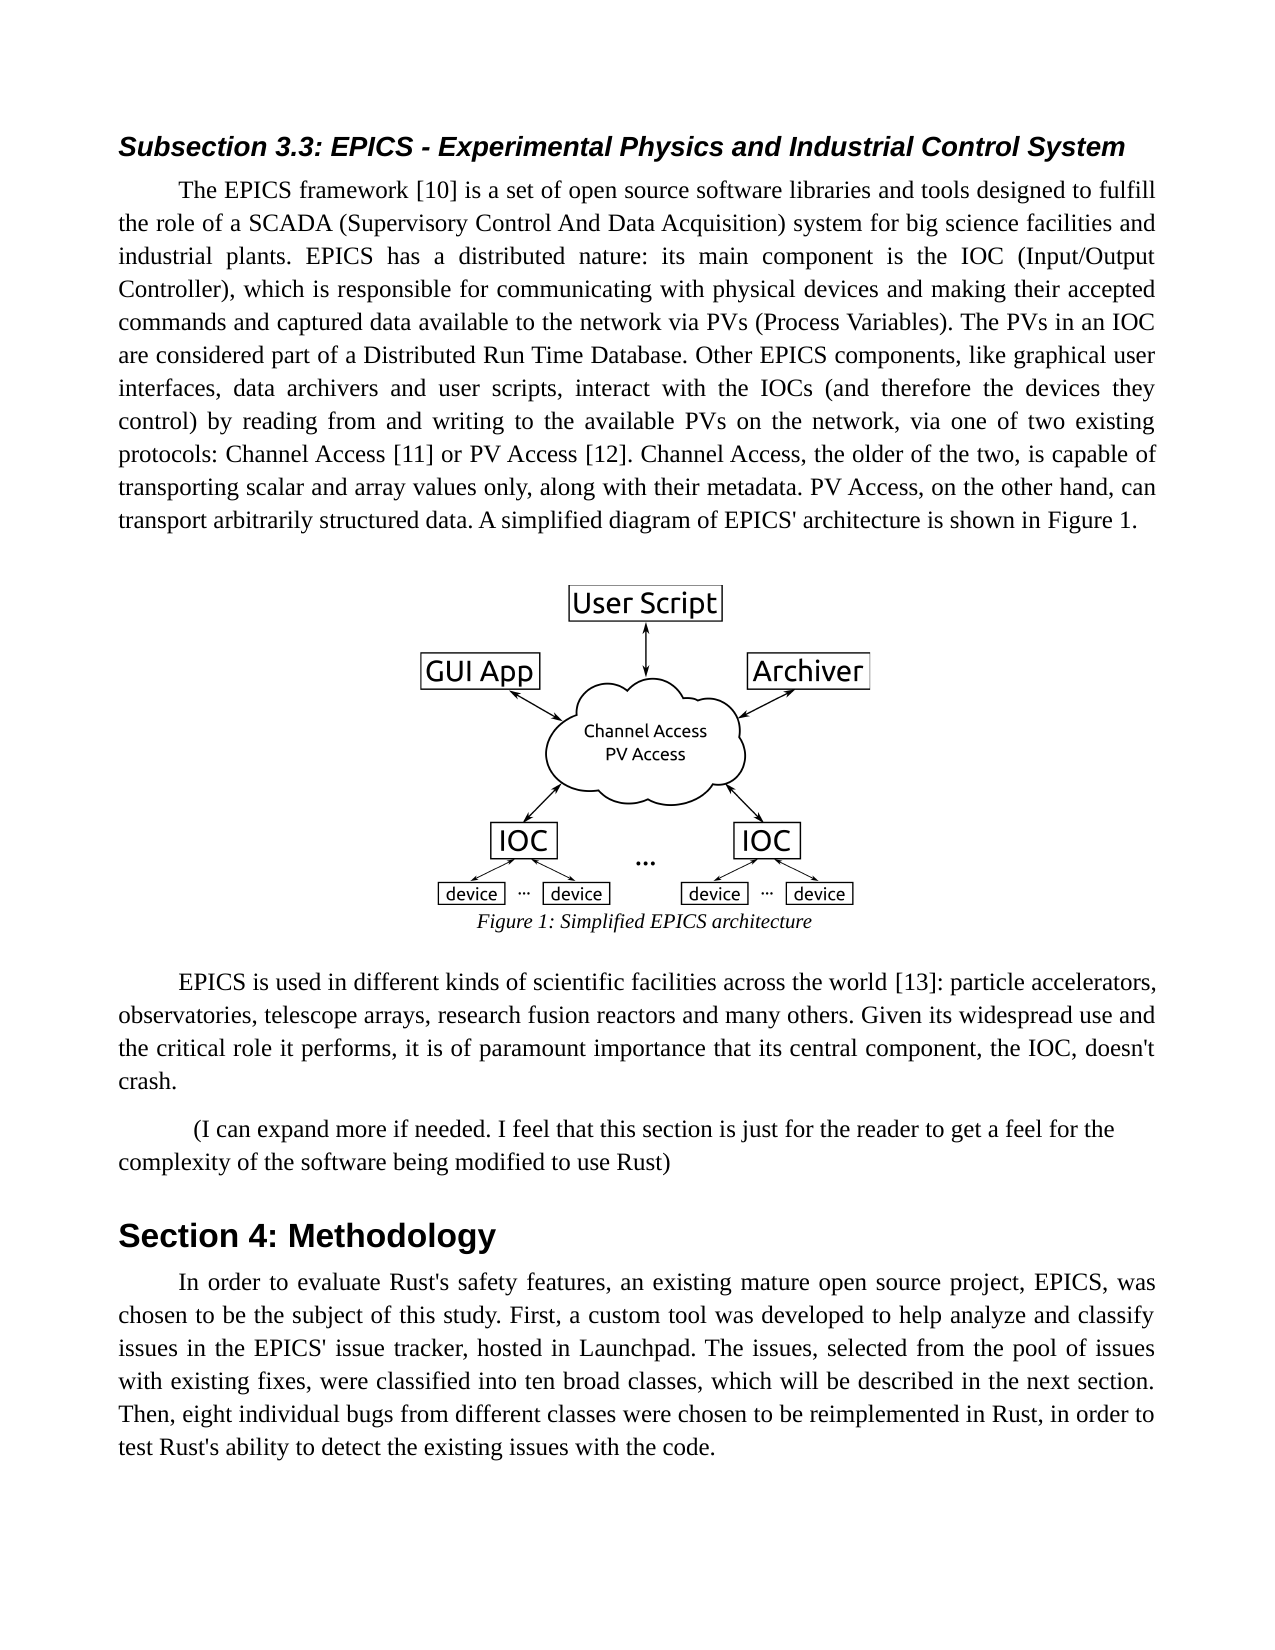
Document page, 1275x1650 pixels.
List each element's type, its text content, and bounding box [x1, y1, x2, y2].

subtitle Subsection 3.3: EPICS - Experimental Physics and Industrial Control System [118, 131, 1157, 162]
text EPICS is used in different kinds of scientific facilities across the world [13]: particle accelerators, observatories, telescope arrays, research fusion reactors and many others. Given its widespread use and the critical role it performs, it is of paramount importance that its central component, the IOC, doesn't crash. [118, 553, 1157, 1095]
text In order to evaluate Rust's safety features, an existing mature open source project, EPICS, was chosen to be the subject of this study. First, a custom tool was developed to help analyze and classify issues in the EPICS' issue tracker, hosted in Launchpad. The issues, selected from the pool of issues with existing fixes, were classified into ten broad classes, which will be described in the next section. Then, eight individual bugs from different classes were chosen to be reimplemented in Rust, in order to test Rust's ability to detect the existing issues with the code. [118, 1267, 1157, 1461]
text (I can expand more if needed. I feel that this section is just for the reader to get a feel for the complexity of the software being modified to use Rust) [118, 1114, 1157, 1176]
subtitle Section 4: Methodology [118, 1216, 1157, 1254]
text Figure 1: Simplified EPICS architecture [420, 905, 870, 933]
text The EPICS framework [10] is a set of open source software libraries and tools designed to fulfill the role of a SCADA (Supervisory Control And Data Acquisition) system for big science facilities and industrial plants. EPICS has a distributed nature: its main component is the IOC (Input/Output Controller), which is responsible for communicating with physical devices and making their accepted commands and captured data available to the network via PVs (Process Variables). The PVs in an IOC are considered part of a Distributed Run Time Database. Other EPICS components, like graphical user interfaces, data archivers and user scripts, interact with the IOCs (and therefore the devices they control) by reading from and writing to the available PVs on the network, via one of two existing protocols: Channel Access [11] or PV Access [12]. Channel Access, the older of the two, is capable of transporting scalar and array values only, along with their metadata. PV Access, on the other hand, can transport arbitrarily structured data. A simplified diagram of EPICS' architecture is shown in Figure 1. [118, 175, 1157, 534]
picture [420, 585, 871, 905]
